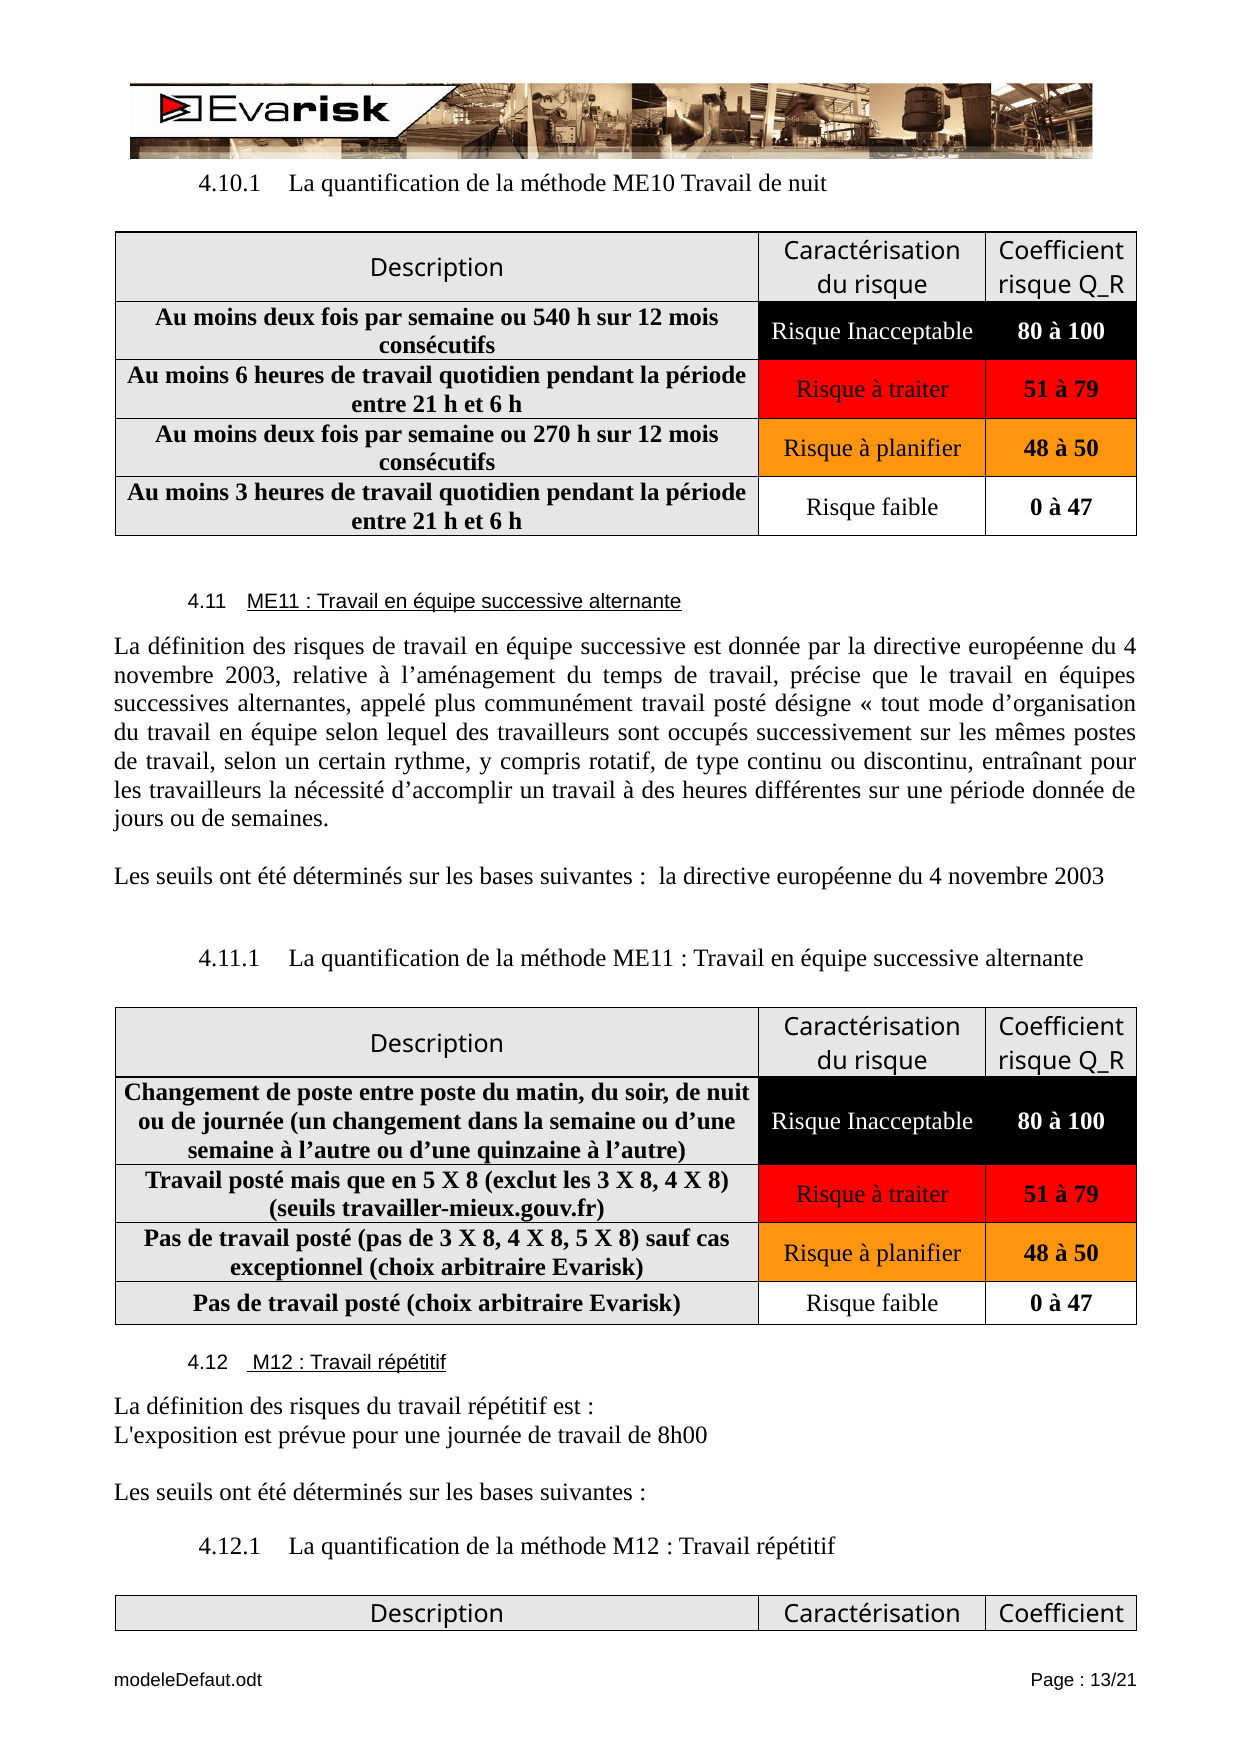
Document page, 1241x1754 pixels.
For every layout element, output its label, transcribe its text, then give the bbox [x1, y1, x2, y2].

table_header Coefficient [986, 1596, 1136, 1630]
text Les seuils ont été déterminés sur les bases suivantes : la directive européenne du 4 novembre 2003 [114, 861, 1137, 890]
table_cell 80 à 100 [986, 302, 1136, 359]
subtitle La quantification de la méthode M12 : Travail répétitif [198, 1531, 1137, 1560]
subtitle La quantification de la méthode ME11 : Travail en équipe successive alternante [198, 943, 1137, 972]
table_cell Pas de travail posté (pas de 3 X 8, 4 X 8, 5 X 8) sauf cas exceptionnel (choix arbitraire Evarisk) [116, 1223, 758, 1281]
table_cell Risque à traiter [759, 1165, 985, 1222]
table_cell 48 à 50 [986, 1223, 1136, 1281]
table_header Description [116, 1008, 758, 1076]
text Les seuils ont été déterminés sur les bases suivantes : [114, 1477, 1137, 1506]
text L'exposition est prévue pour une journée de travail de 8h00 [114, 1420, 1137, 1449]
table_cell Au moins 6 heures de travail quotidien pendant la période entre 21 h et 6 h [116, 360, 758, 418]
table_cell Risque à traiter [759, 360, 985, 418]
table_cell 0 à 47 [986, 1282, 1136, 1324]
table_header Description [116, 1596, 758, 1630]
table_header Caractérisation du risque [759, 1008, 985, 1076]
text La définition des risques de travail en équipe successive est donnée par la directive européenne du 4 novembre 2003, relative à l’aménagement du temps de travail, précise que le travail en équipes successives alternantes, appelé plus communément travail posté désigne « tout mode d’organisation du travail en équipe selon lequel des travailleurs sont occupés successivement sur les mêmes postes de travail, selon un certain rythme, y compris rotatif, de type continu ou discontinu, entraînant pour les travailleurs la nécessité d’accomplir un travail à des heures différentes sur une période donnée de jours ou de semaines. [114, 631, 1137, 832]
table_cell Risque Inacceptable [759, 302, 985, 359]
table_header Caractérisation [759, 1596, 985, 1630]
table_cell 0 à 47 [986, 477, 1136, 535]
table_cell 80 à 100 [986, 1078, 1136, 1164]
text La définition des risques du travail répétitif est : [114, 1391, 1137, 1420]
table_cell 51 à 79 [986, 360, 1136, 418]
subtitle ME11 : Travail en équipe successive alternante [187, 589, 1137, 613]
table_cell Risque à planifier [759, 1223, 985, 1281]
table_cell Pas de travail posté (choix arbitraire Evarisk) [116, 1282, 758, 1324]
table_cell 51 à 79 [986, 1165, 1136, 1222]
table_header Description [116, 233, 758, 301]
subtitle La quantification de la méthode ME10 Travail de nuit [198, 168, 1137, 196]
table_cell Risque à planifier [759, 419, 985, 476]
table_header Coefficient risque Q_R [986, 233, 1136, 301]
table_header Coefficient risque Q_R [986, 1008, 1136, 1076]
table_cell Travail posté mais que en 5 X 8 (exclut les 3 X 8, 4 X 8) (seuils travailler-mieux.gouv.fr) [116, 1165, 758, 1222]
table_cell Risque Inacceptable [759, 1078, 985, 1164]
table_header Caractérisation du risque [759, 233, 985, 301]
subtitle M12 : Travail répétitif [187, 1349, 1137, 1373]
table_cell Au moins deux fois par semaine ou 270 h sur 12 mois consécutifs [116, 419, 758, 476]
table_cell Risque faible [759, 1282, 985, 1324]
table_cell 48 à 50 [986, 419, 1136, 476]
table_cell Risque faible [759, 477, 985, 535]
